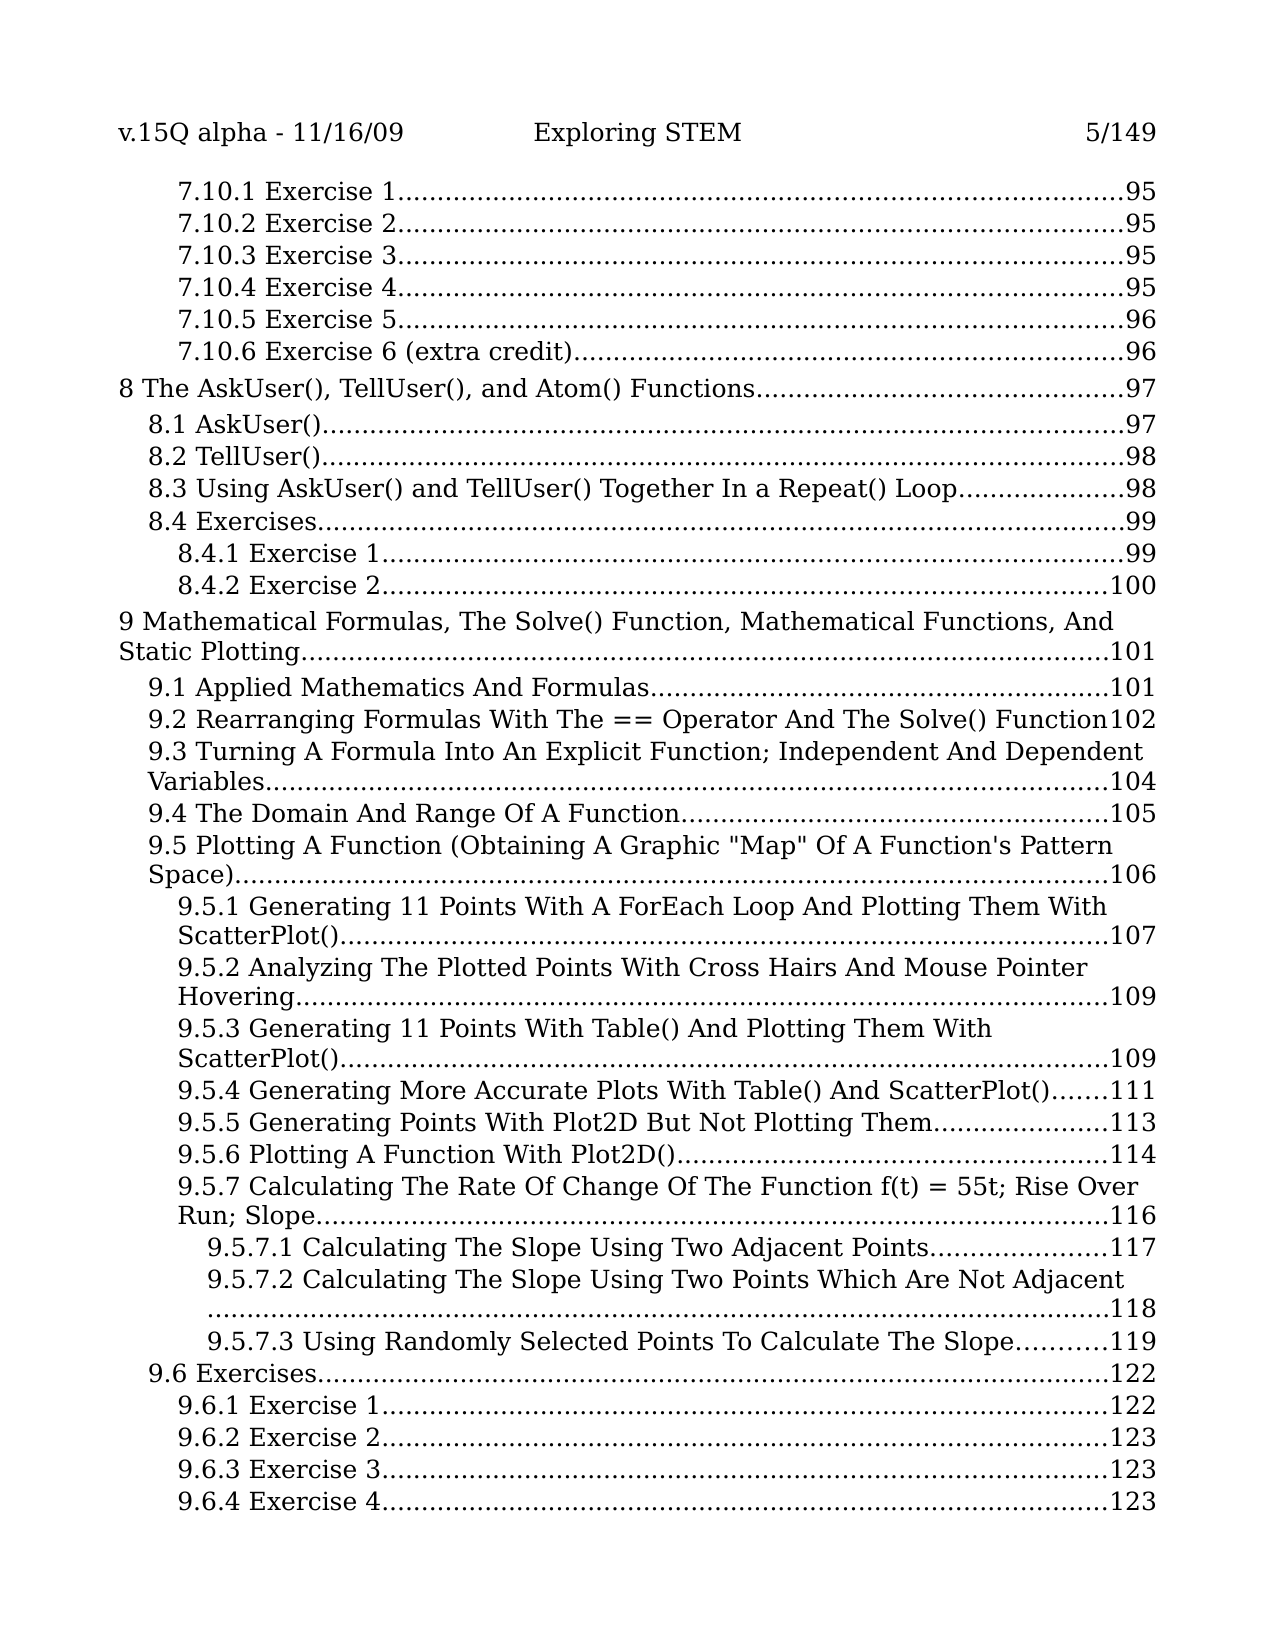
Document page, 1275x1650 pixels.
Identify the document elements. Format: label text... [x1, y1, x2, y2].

text 8.4 Exercises 99 [148, 507, 1157, 536]
text 9.5.5 Generating Points With Plot2D But Not Plotting Them 113 [177, 1108, 1157, 1137]
text 9.5 Plotting A Function (Obtaining A Graphic "Map" Of A Function's Pattern Space) 106 [148, 831, 1157, 889]
text 9.6 Exercises 122 [148, 1359, 1157, 1388]
text 9.5.6 Plotting A Function With Plot2D() 114 [177, 1140, 1157, 1169]
text 9.5.7 Calculating The Rate Of Change Of The Function f(t) = 55t; Rise Over Run; Slope 116 [177, 1172, 1157, 1231]
text 9.3 Turning A Formula Into An Explicit Function; Independent And Dependent Variables 104 [148, 738, 1157, 796]
text 9.5.4 Generating More Accurate Plots With Table() And ScatterPlot() 111 [177, 1076, 1157, 1105]
text 9.5.7.1 Calculating The Slope Using Two Adjacent Points 117 [207, 1233, 1157, 1263]
text 9.5.2 Analyzing The Plotted Points With Cross Hairs And Mouse Pointer Hovering 109 [177, 953, 1157, 1012]
text 9.6.3 Exercise 3 123 [177, 1455, 1157, 1484]
text 9.6.1 Exercise 1 122 [177, 1391, 1157, 1420]
text 9.5.7.3 Using Randomly Selected Points To Calculate The Slope 119 [207, 1327, 1157, 1356]
text 7.10.5 Exercise 5 96 [177, 305, 1157, 334]
text 8.2 TellUser() 98 [148, 443, 1157, 472]
text 9.5.7.2 Calculating The Slope Using Two Points Which Are Not Adjacent 118 [207, 1266, 1157, 1324]
text 7.10.1 Exercise 1 95 [177, 177, 1157, 206]
text 7.10.4 Exercise 4 95 [177, 273, 1157, 302]
text 9.6.4 Exercise 4 123 [177, 1487, 1157, 1516]
text 7.10.2 Exercise 2 95 [177, 209, 1157, 238]
text 7.10.3 Exercise 3 95 [177, 241, 1157, 270]
text 9.6.2 Exercise 2 123 [177, 1423, 1157, 1452]
text 8.4.1 Exercise 1 99 [177, 539, 1157, 568]
text 9 Mathematical Formulas, The Solve() Function, Mathematical Functions, And Static Plotting 101 [118, 608, 1157, 666]
text 9.2 Rearranging Formulas With The == Operator And The Solve() Function 102 [148, 706, 1157, 735]
text 8.4.2 Exercise 2 100 [177, 571, 1157, 600]
text 9.4 The Domain And Range Of A Function 105 [148, 799, 1157, 828]
text 8.3 Using AskUser() and TellUser() Together In a Repeat() Loop 98 [148, 475, 1157, 504]
text 9.5.3 Generating 11 Points With Table() And Plotting Them With ScatterPlot() 109 [177, 1015, 1157, 1073]
text 8.1 AskUser() 97 [148, 411, 1157, 440]
text 9.1 Applied Mathematics And Formulas 101 [148, 673, 1157, 703]
text 8 The AskUser(), TellUser(), and Atom() Functions 97 [118, 374, 1157, 403]
text 9.5.1 Generating 11 Points With A ForEach Loop And Plotting Them With ScatterPlot() 107 [177, 892, 1157, 951]
text 7.10.6 Exercise 6 (extra credit) 96 [177, 337, 1157, 366]
